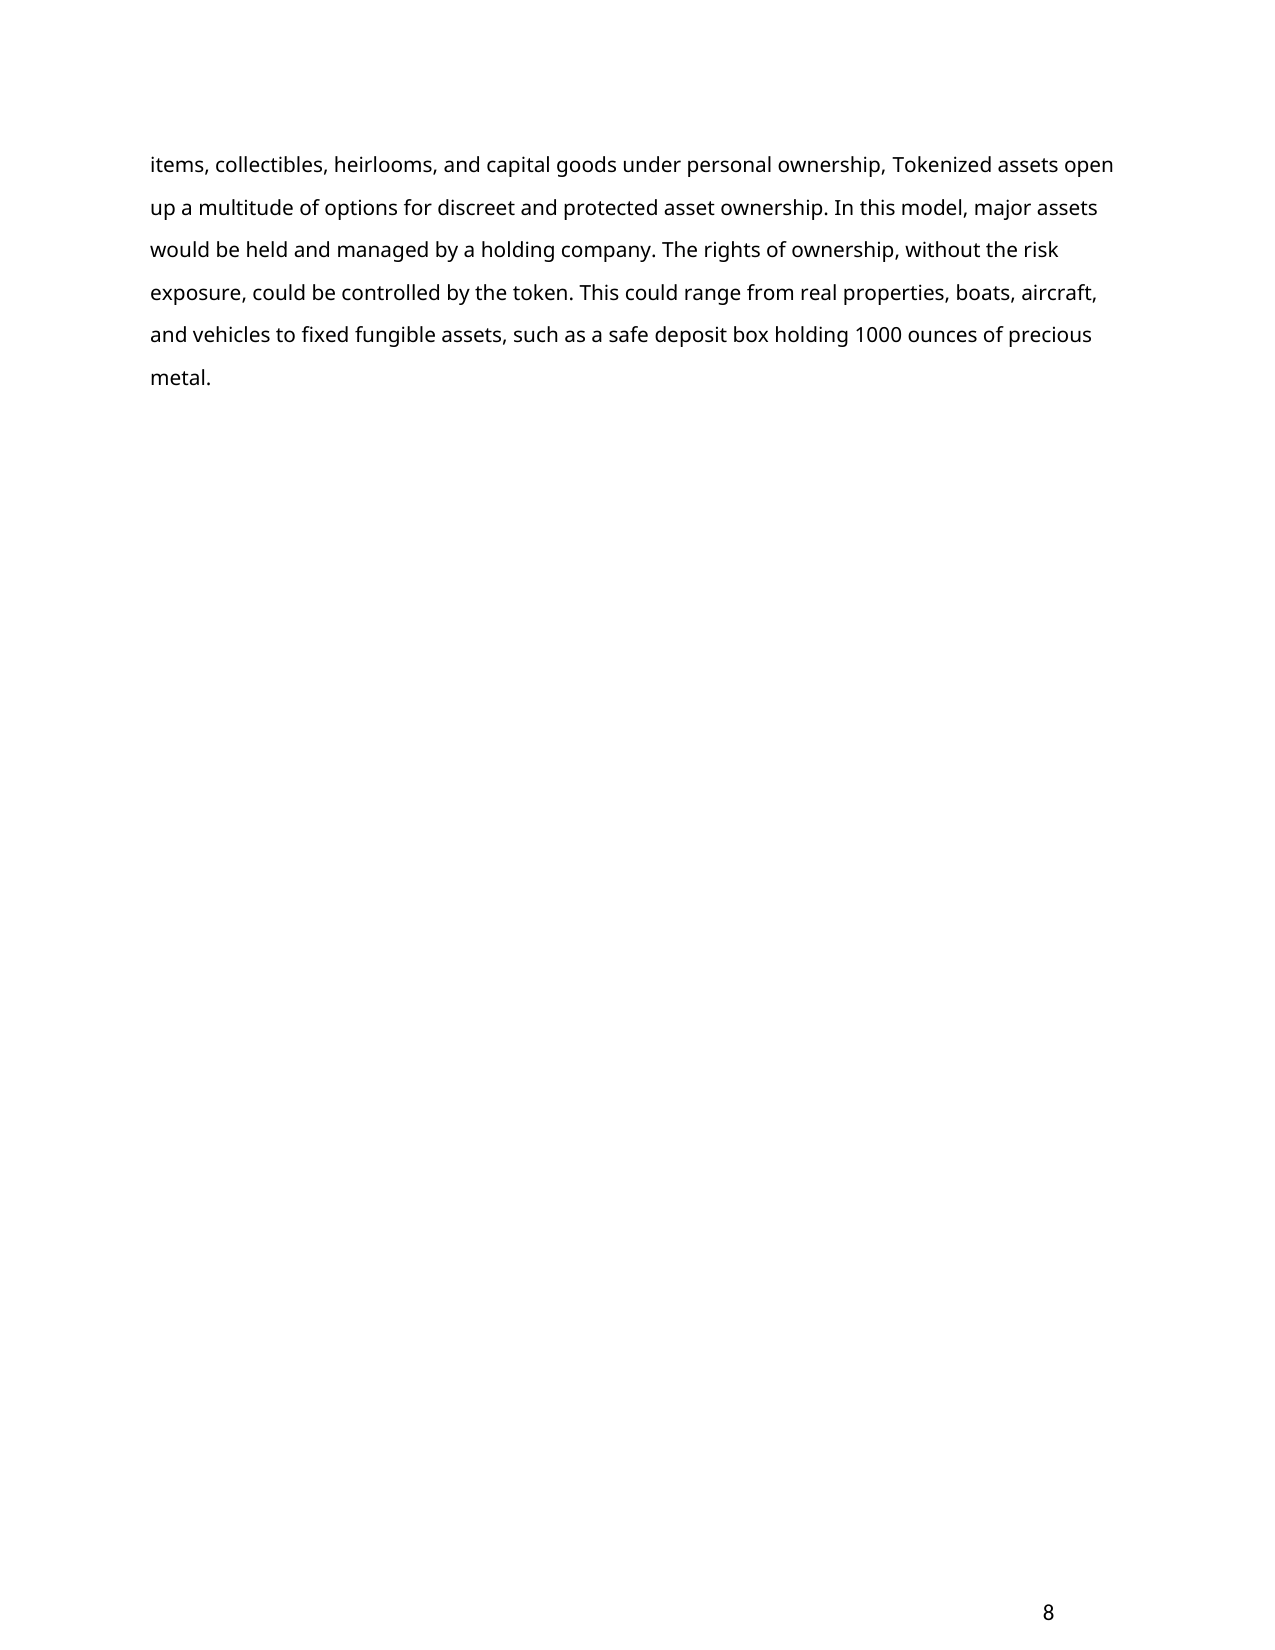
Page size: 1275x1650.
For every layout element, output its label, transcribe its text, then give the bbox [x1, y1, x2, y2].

text items, collectibles, heirlooms, and capital goods under personal ownership, Tokenized assets open up a multitude of options for discreet and protected asset ownership. In this model, major assets would be held and managed by a holding company. The rights of ownership, without the risk exposure, could be controlled by the token. This could range from real properties, boats, aircraft, and vehicles to fixed fungible assets, such as a safe deposit box holding 1000 ounces of precious metal. [150, 150, 1125, 391]
